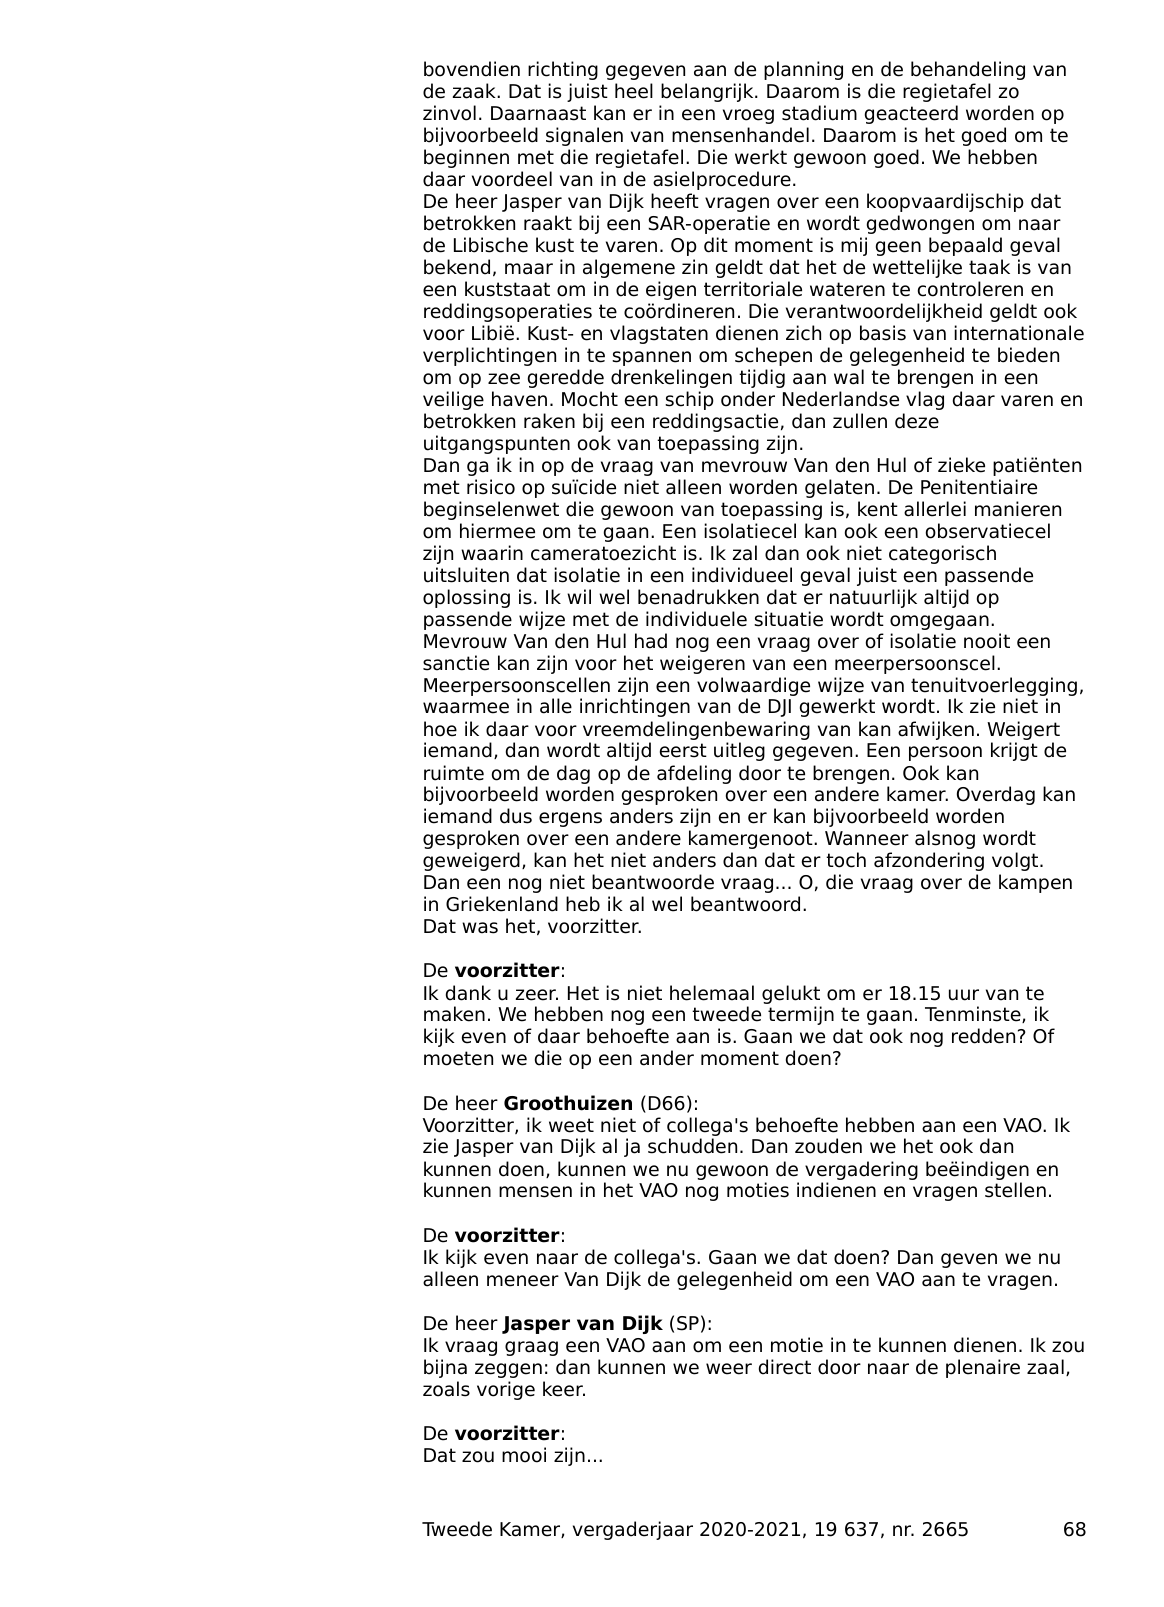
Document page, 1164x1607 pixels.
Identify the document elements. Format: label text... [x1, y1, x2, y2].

text De voorzitter: [422, 1224, 1087, 1247]
text Ik kijk even naar de collega's. Gaan we dat doen? Dan geven we nu alleen meneer Van Dijk de gelegenheid om een VAO aan te vragen. [422, 1247, 1087, 1291]
text bovendien richting gegeven aan de planning en de behandeling van de zaak. Dat is juist heel belangrijk. Daarom is die regietafel zo zinvol. Daarnaast kan er in een vroeg stadium geacteerd worden op bijvoorbeeld signalen van mensenhandel. Daarom is het goed om te beginnen met die regietafel. Die werkt gewoon goed. We hebben daar voordeel van in de asielprocedure. [422, 59, 1087, 191]
text Dat zou mooi zijn... [422, 1445, 1087, 1467]
text Dan ga ik in op de vraag van mevrouw Van den Hul of zieke patiënten met risico op suïcide niet alleen worden gelaten. De Penitentiaire beginselenwet die gewoon van toepassing is, kent allerlei manieren om hiermee om te gaan. Een isolatiecel kan ook een observatiecel zijn waarin cameratoezicht is. Ik zal dan ook niet categorisch uitsluiten dat isolatie in een individueel geval juist een passende oplossing is. Ik wil wel benadrukken dat er natuurlijk altijd op passende wijze met de individuele situatie wordt omgegaan. [422, 455, 1087, 631]
text Ik dank u zeer. Het is niet helemaal gelukt om er 18.15 uur van te maken. We hebben nog een tweede termijn te gaan. Tenminste, ik kijk even of daar behoefte aan is. Gaan we dat ook nog redden? Of moeten we die op een ander moment doen? [422, 982, 1087, 1070]
text De heer Jasper van Dijk heeft vragen over een koopvaardijschip dat betrokken raakt bij een SAR-operatie en wordt gedwongen om naar de Libische kust te varen. Op dit moment is mij geen bepaald geval bekend, maar in algemene zin geldt dat het de wettelijke taak is van een kuststaat om in de eigen territoriale wateren te controleren en reddingsoperaties te coördineren. Die verantwoordelijkheid geldt ook voor Libië. Kust- en vlagstaten dienen zich op basis van internationale verplichtingen in te spannen om schepen de gelegenheid te bieden om op zee geredde drenkelingen tijdig aan wal te brengen in een veilige haven. Mocht een schip onder Nederlandse vlag daar varen en betrokken raken bij een reddingsactie, dan zullen deze uitgangspunten ook van toepassing zijn. [422, 191, 1087, 455]
text Ik vraag graag een VAO aan om een motie in te kunnen dienen. Ik zou bijna zeggen: dan kunnen we weer direct door naar de plenaire zaal, zoals vorige keer. [422, 1335, 1087, 1401]
text De voorzitter: [422, 1423, 1087, 1445]
text De heer Jasper van Dijk (SP): [422, 1313, 1087, 1335]
text Mevrouw Van den Hul had nog een vraag over of isolatie nooit een sanctie kan zijn voor het weigeren van een meerpersoonscel. Meerpersoonscellen zijn een volwaardige wijze van tenuitvoerlegging, waarmee in alle inrichtingen van de DJI gewerkt wordt. Ik zie niet in hoe ik daar voor vreemdelingenbewaring van kan afwijken. Weigert iemand, dan wordt altijd eerst uitleg gegeven. Een persoon krijgt de ruimte om de dag op de afdeling door te brengen. Ook kan bijvoorbeeld worden gesproken over een andere kamer. Overdag kan iemand dus ergens anders zijn en er kan bijvoorbeeld worden gesproken over een andere kamergenoot. Wanneer alsnog wordt geweigerd, kan het niet anders dan dat er toch afzondering volgt. [422, 631, 1087, 872]
text Voorzitter, ik weet niet of collega's behoefte hebben aan een VAO. Ik zie Jasper van Dijk al ja schudden. Dan zouden we het ook dan kunnen doen, kunnen we nu gewoon de vergadering beëindigen en kunnen mensen in het VAO nog moties indienen en vragen stellen. [422, 1114, 1087, 1202]
text De voorzitter: [422, 960, 1087, 982]
text Dan een nog niet beantwoorde vraag... O, die vraag over de kampen in Griekenland heb ik al wel beantwoord. [422, 872, 1087, 916]
text De heer Groothuizen (D66): [422, 1092, 1087, 1114]
text Dat was het, voorzitter. [422, 916, 1087, 938]
